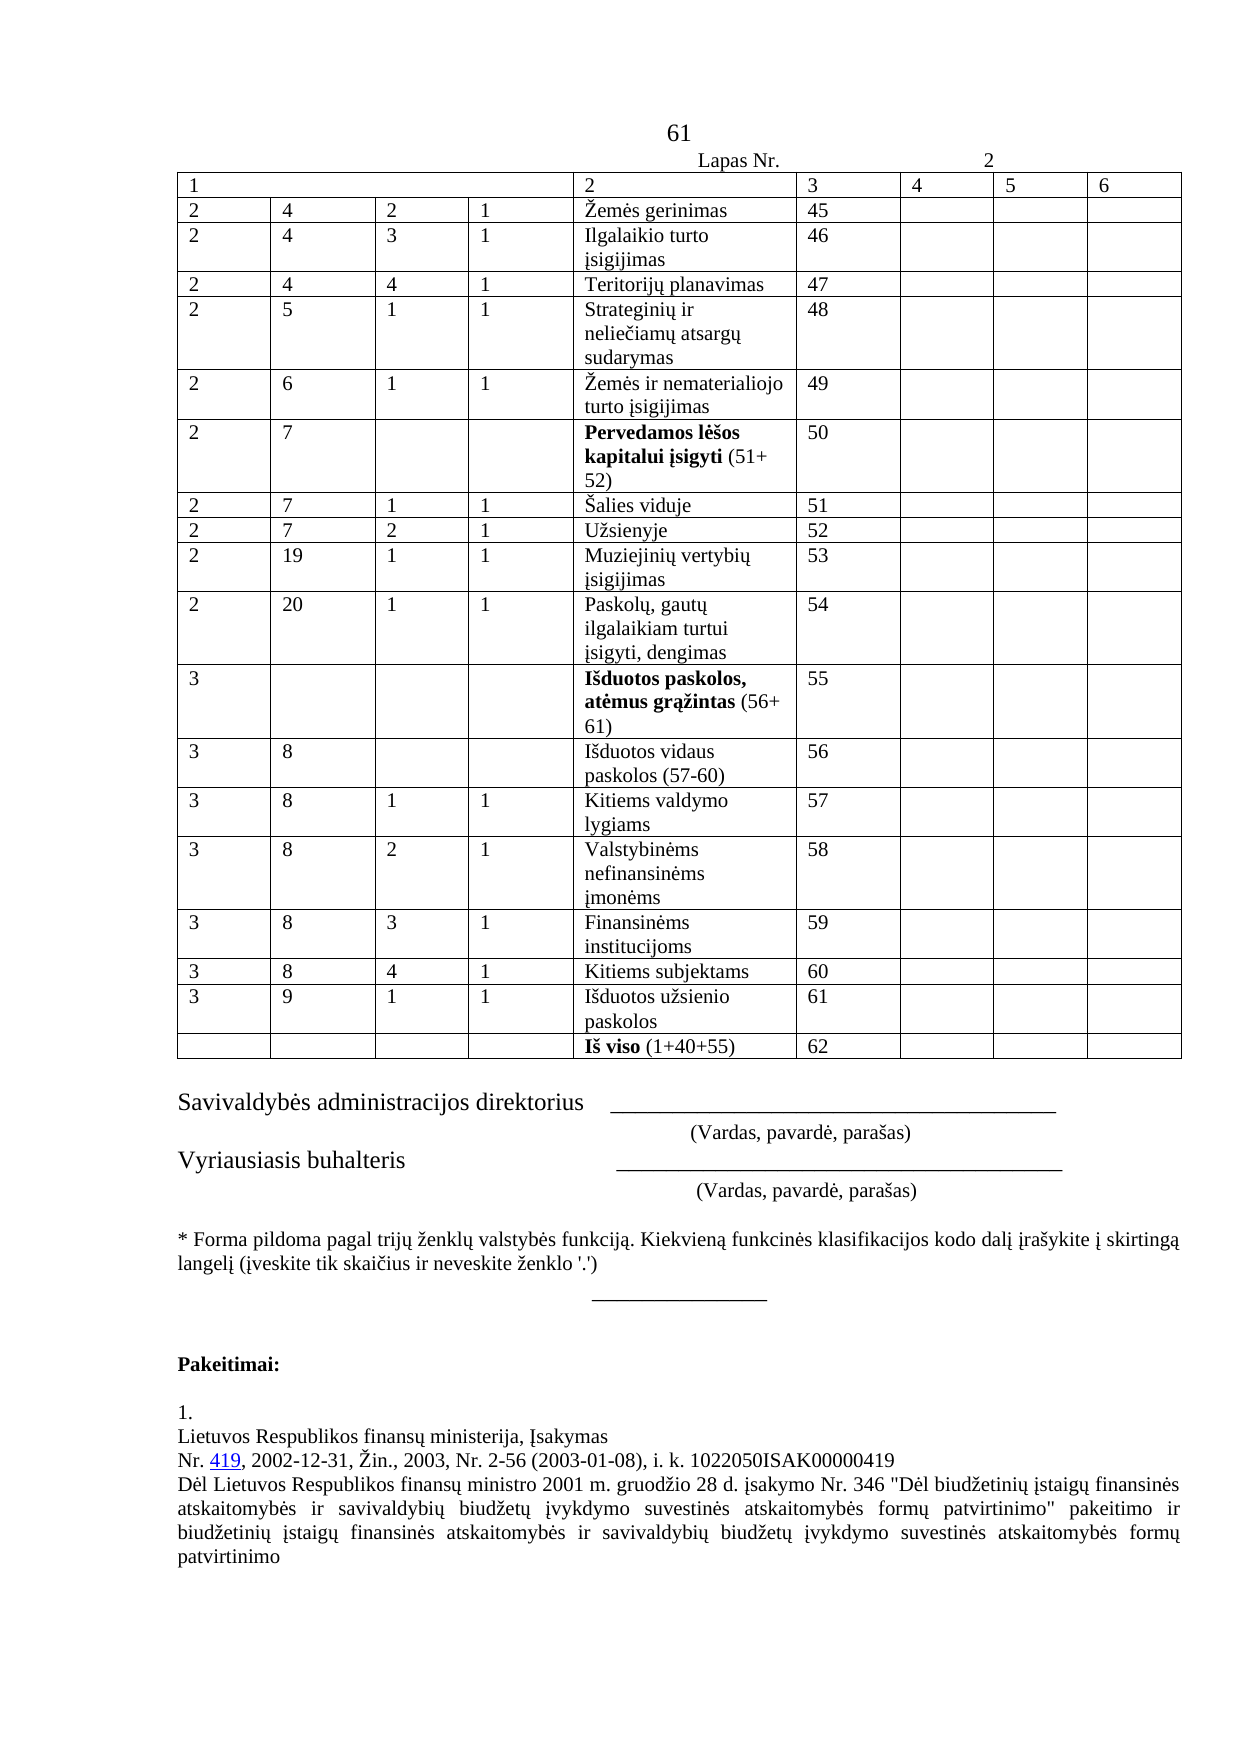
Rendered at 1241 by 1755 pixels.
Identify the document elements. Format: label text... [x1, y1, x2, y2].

table_cell 8 [271, 837, 375, 909]
table_cell Strateginių ir neliečiamų atsargų sudarymas [574, 297, 796, 369]
table_cell [1088, 420, 1181, 492]
table_cell 1 [469, 910, 573, 958]
table_cell [376, 420, 468, 492]
table_cell 55 [797, 665, 900, 738]
table_cell [994, 788, 1087, 836]
table_cell [1088, 592, 1181, 664]
table_cell 4 [901, 173, 993, 197]
table_cell 2 [178, 420, 270, 492]
table_cell [1088, 223, 1181, 271]
table_cell 49 [797, 370, 900, 418]
table_cell 1 [469, 518, 573, 542]
table_cell Valstybinėms nefinansinėms įmonėms [574, 837, 796, 909]
table_cell 60 [797, 959, 900, 983]
table_cell [1088, 493, 1181, 517]
table_cell [901, 1034, 993, 1058]
table_cell 2 [178, 198, 270, 222]
table_cell [994, 198, 1087, 222]
table_cell 2 [178, 493, 270, 517]
table_cell 19 [271, 543, 375, 591]
table_cell Išduotos užsienio paskolos [574, 985, 796, 1033]
table_cell [901, 272, 993, 296]
table_cell 3 [178, 959, 270, 983]
table_cell 2 [376, 518, 468, 542]
table_cell 1 [376, 370, 468, 418]
table_cell [901, 959, 993, 983]
table_cell 3 [376, 910, 468, 958]
table_cell 57 [797, 788, 900, 836]
table_cell [994, 1034, 1087, 1058]
table_cell [901, 370, 993, 418]
table_cell [994, 370, 1087, 418]
table_cell 2 [178, 297, 270, 369]
table_cell [901, 665, 993, 738]
table_cell [994, 297, 1087, 369]
table_cell 52 [797, 518, 900, 542]
table_cell 9 [271, 985, 375, 1033]
table_cell [901, 739, 993, 787]
table_cell Užsienyje [574, 518, 796, 542]
table_cell 20 [271, 592, 375, 664]
table_cell [178, 1034, 270, 1058]
table_cell 2 [178, 592, 270, 664]
table_cell [1088, 370, 1181, 418]
table_cell 7 [271, 420, 375, 492]
table_cell 2 [178, 518, 270, 542]
table_cell 1 [469, 198, 573, 222]
table_cell 1 [469, 370, 573, 418]
table_cell [1088, 1034, 1181, 1058]
table_cell [901, 592, 993, 664]
table_cell Muziejinių vertybių įsigijimas [574, 543, 796, 591]
table_cell 1 [469, 223, 573, 271]
table_cell 1 [376, 543, 468, 591]
table_cell 61 [797, 985, 900, 1033]
table_cell 54 [797, 592, 900, 664]
table_cell [994, 910, 1087, 958]
table_cell 1 [376, 297, 468, 369]
table_header Lapas Nr. [177, 148, 796, 172]
table_cell 1 [376, 592, 468, 664]
table_cell 1 [469, 985, 573, 1033]
table_cell [901, 837, 993, 909]
table_cell [994, 518, 1087, 542]
table_cell 46 [797, 223, 900, 271]
table_cell 8 [271, 910, 375, 958]
table_cell Ilgalaikio turto įsigijimas [574, 223, 796, 271]
table_header 2 [796, 148, 1181, 172]
table_cell Iš viso (1+40+55) [574, 1034, 796, 1058]
table_cell Šalies viduje [574, 493, 796, 517]
table_cell 56 [797, 739, 900, 787]
table_cell Paskolų, gautų ilgalaikiam turtui įsigyti, dengimas [574, 592, 796, 664]
table_cell [901, 420, 993, 492]
table_cell [901, 518, 993, 542]
table_cell [1088, 297, 1181, 369]
table_cell 6 [271, 370, 375, 418]
table_cell 1 [178, 173, 573, 197]
table_cell [1088, 272, 1181, 296]
table_cell [469, 1034, 573, 1058]
table_cell Išduotos paskolos, atėmus grąžintas (56+ 61) [574, 665, 796, 738]
table_cell 8 [271, 788, 375, 836]
table_cell 51 [797, 493, 900, 517]
table_cell 4 [271, 272, 375, 296]
table_cell [901, 985, 993, 1033]
table_cell 50 [797, 420, 900, 492]
table_cell 59 [797, 910, 900, 958]
table_cell Žemės ir nematerialiojo turto įsigijimas [574, 370, 796, 418]
table_cell 8 [271, 739, 375, 787]
table_cell 1 [469, 493, 573, 517]
table_cell [1088, 985, 1181, 1033]
table_cell [1088, 959, 1181, 983]
table_cell 58 [797, 837, 900, 909]
table_cell Žemės gerinimas [574, 198, 796, 222]
table_cell 1 [469, 837, 573, 909]
table_cell [994, 420, 1087, 492]
table_cell [469, 665, 573, 738]
table_cell [376, 739, 468, 787]
table_cell 1 [376, 985, 468, 1033]
table_cell 2 [178, 370, 270, 418]
table_cell [1088, 543, 1181, 591]
text Dėl Lietuvos Respublikos finansų ministro 2001 m. gruodžio 28 d. įsakymo Nr. 346 "Dėl biudžetinių įstaigų finansinės atskaitomybės ir savivaldybių biudžetų įvykdymo suvestinės atskaitomybės formų patvirtinimo" pakeitimo ir biudžetinių įstaigų finansinės atskaitomybės ir savivaldybių biudžetų įvykdymo suvestinės atskaitomybės formų patvirtinimo [177, 1472, 1181, 1568]
text * Forma pildoma pagal trijų ženklų valstybės funkciją. Kiekvieną funkcinės klasifikacijos kodo dalį įrašykite į skirtingą langelį (įveskite tik skaičius ir neveskite ženklo '.') [177, 1227, 1181, 1275]
text ______________ [177, 1275, 1181, 1303]
table_cell [901, 788, 993, 836]
table_cell [1088, 837, 1181, 909]
table_cell Finansinėms institucijoms [574, 910, 796, 958]
table_cell [994, 959, 1087, 983]
table_cell [376, 1034, 468, 1058]
table_cell 47 [797, 272, 900, 296]
table_cell 3 [178, 910, 270, 958]
table_cell 1 [469, 297, 573, 369]
table_cell 3 [178, 837, 270, 909]
table_cell 4 [376, 959, 468, 983]
table_cell Išduotos vidaus paskolos (57-60) [574, 739, 796, 787]
table_cell 5 [994, 173, 1087, 197]
table_cell 5 [271, 297, 375, 369]
text (Vardas, pavardė, parašas) [177, 1174, 1181, 1202]
table_cell 3 [178, 985, 270, 1033]
table_cell 2 [178, 543, 270, 591]
table_cell [901, 493, 993, 517]
table_cell Kitiems subjektams [574, 959, 796, 983]
table_cell 1 [469, 959, 573, 983]
table_cell 3 [376, 223, 468, 271]
table_cell 3 [178, 788, 270, 836]
table_cell [1088, 739, 1181, 787]
table_cell 2 [376, 198, 468, 222]
table_cell [1088, 910, 1181, 958]
table_cell 1 [469, 592, 573, 664]
table_cell 3 [797, 173, 900, 197]
table_cell [994, 665, 1087, 738]
table_cell [994, 272, 1087, 296]
table_cell [994, 493, 1087, 517]
table_cell Pervedamos lėšos kapitalui įsigyti (51+ 52) [574, 420, 796, 492]
table_cell [271, 1034, 375, 1058]
table_cell 4 [376, 272, 468, 296]
table_cell 48 [797, 297, 900, 369]
table_cell 3 [178, 665, 270, 738]
table_cell 62 [797, 1034, 900, 1058]
table_cell 53 [797, 543, 900, 591]
table_cell 1 [469, 788, 573, 836]
table_cell [1088, 788, 1181, 836]
table_cell 3 [178, 739, 270, 787]
table_cell 4 [271, 198, 375, 222]
table_cell 7 [271, 493, 375, 517]
table_cell 4 [271, 223, 375, 271]
table_cell Kitiems valdymo lygiams [574, 788, 796, 836]
table_cell [1088, 665, 1181, 738]
table_cell [1088, 518, 1181, 542]
text (Vardas, pavardė, parašas) [177, 1116, 1181, 1145]
table_cell [901, 543, 993, 591]
text Pakeitimai: [177, 1352, 1181, 1376]
table_cell 45 [797, 198, 900, 222]
table_cell 1 [469, 272, 573, 296]
table_cell [901, 198, 993, 222]
table_cell [901, 223, 993, 271]
table_cell 2 [574, 173, 796, 197]
table_cell [901, 910, 993, 958]
table_cell 6 [1088, 173, 1181, 197]
table_cell 1 [376, 493, 468, 517]
table_cell [271, 665, 375, 738]
table_cell 2 [178, 223, 270, 271]
text Lietuvos Respublikos finansų ministerija, Įsakymas [177, 1424, 1181, 1448]
table_cell 8 [271, 959, 375, 983]
table_cell [901, 297, 993, 369]
table_cell [994, 543, 1087, 591]
text Nr. 419, 2002-12-31, Žin., 2003, Nr. 2-56 (2003-01-08), i. k. 1022050ISAK00000419 [177, 1448, 1181, 1472]
table_cell 1 [469, 543, 573, 591]
table_cell [994, 592, 1087, 664]
table_cell [469, 420, 573, 492]
table_cell 2 [178, 272, 270, 296]
table_cell [376, 665, 468, 738]
text Vyriausiasis buhalteris [177, 1145, 1181, 1174]
table_cell Teritorijų planavimas [574, 272, 796, 296]
table_cell [994, 985, 1087, 1033]
text Savivaldybės administracijos direktorius [177, 1087, 1181, 1116]
text 1. [177, 1400, 1181, 1424]
table_cell 2 [376, 837, 468, 909]
table_cell [469, 739, 573, 787]
table_cell [994, 837, 1087, 909]
table_cell [994, 739, 1087, 787]
table_cell [994, 223, 1087, 271]
table_cell 7 [271, 518, 375, 542]
table_cell 1 [376, 788, 468, 836]
table_cell [1088, 198, 1181, 222]
